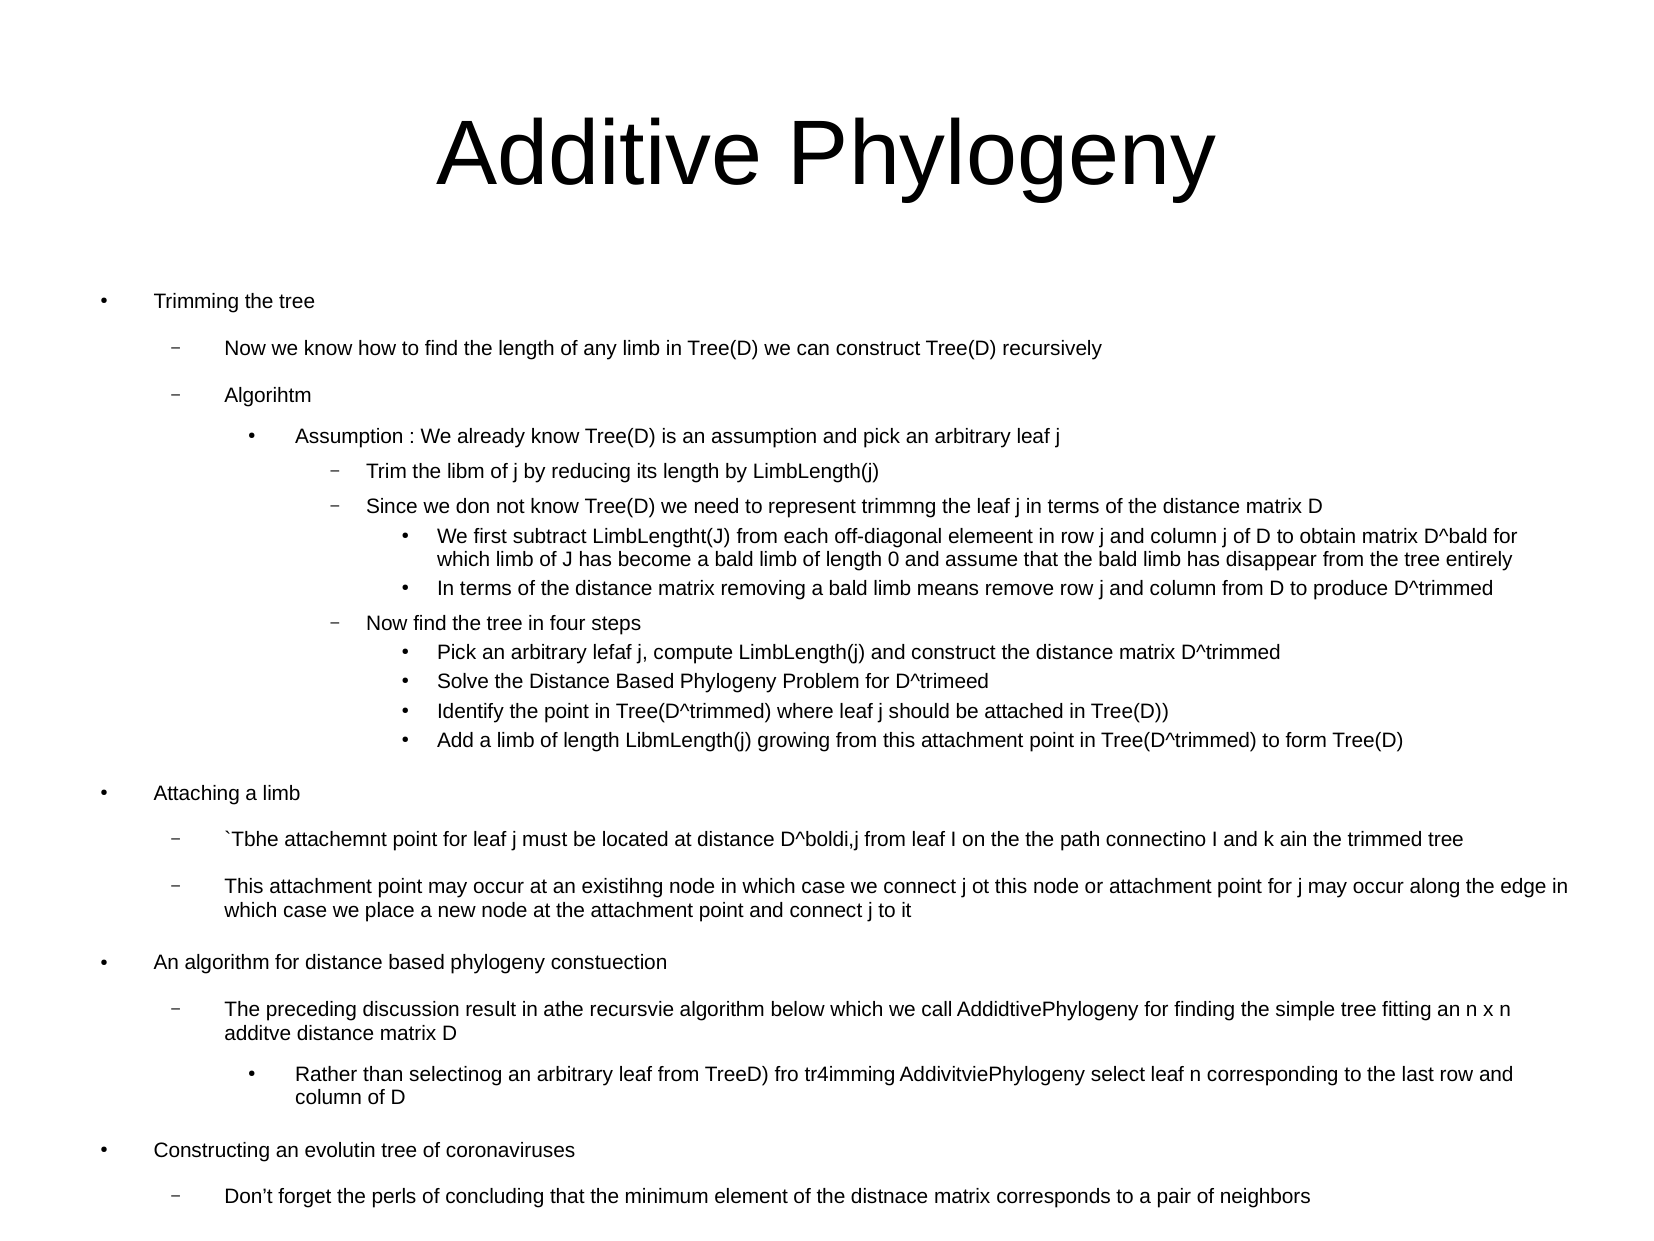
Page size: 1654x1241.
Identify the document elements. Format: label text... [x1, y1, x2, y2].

list Trimming the tree Now we know how to find the length of any limb in Tree(D) we can construct Tree(D) recursively Algorihtm Assumption : We already know Tree(D) is an assumption and pick an arbitrary leaf j Trim the libm of j by reducing its length by LimbLength(j) Since we don not know Tree(D) we need to represent trimmng the leaf j in terms of the distance matrix D We first subtract LimbLengtht(J) from each off-diagonal elemeent in row j and column j of D to obtain matrix D^bald for which limb of J has become a bald limb of length 0 and assume that the bald limb has disappear from the tree entirely In terms of the distance matrix removing a bald limb means remove row j and column from D to produce D^trimmed Now find the tree in four steps Pick an arbitrary lefaf j, compute LimbLength(j) and construct the distance matrix D^trimmed Solve the Distance Based Phylogeny Problem for D^trimeed Identify the point in Tree(D^trimmed) where leaf j should be attached in Tree(D)) Add a limb of length LibmLength(j) growing from this attachment point in Tree(D^trimmed) to form Tree(D) Attaching a limb `Tbhe attachemnt point for leaf j must be located at distance D^boldi,j from leaf I on the the path connectino I and k ain the trimmed tree This attachment point may occur at an existihng node in which case we connect j ot this node or attachment point for j may occur along the edge in which case we place a new node at the attachment point and connect j to it An algorithm for distance based phylogeny constuection The preceding discussion result in athe recursvie algorithm below which we call AddidtivePhylogeny for finding the simple tree fitting an n x n additve distance matrix D Rather than selectinog an arbitrary leaf from TreeD) fro tr4imming AddivitviePhylogeny select leaf n corresponding to the last row and column of D Constructing an evolutin tree of coronaviruses Don’t forget the perls of concluding that the minimum element of the distnace matrix corresponds to a pair of neighbors [82, 290, 1571, 1217]
title Additive Phylogeny [82, 49, 1571, 257]
